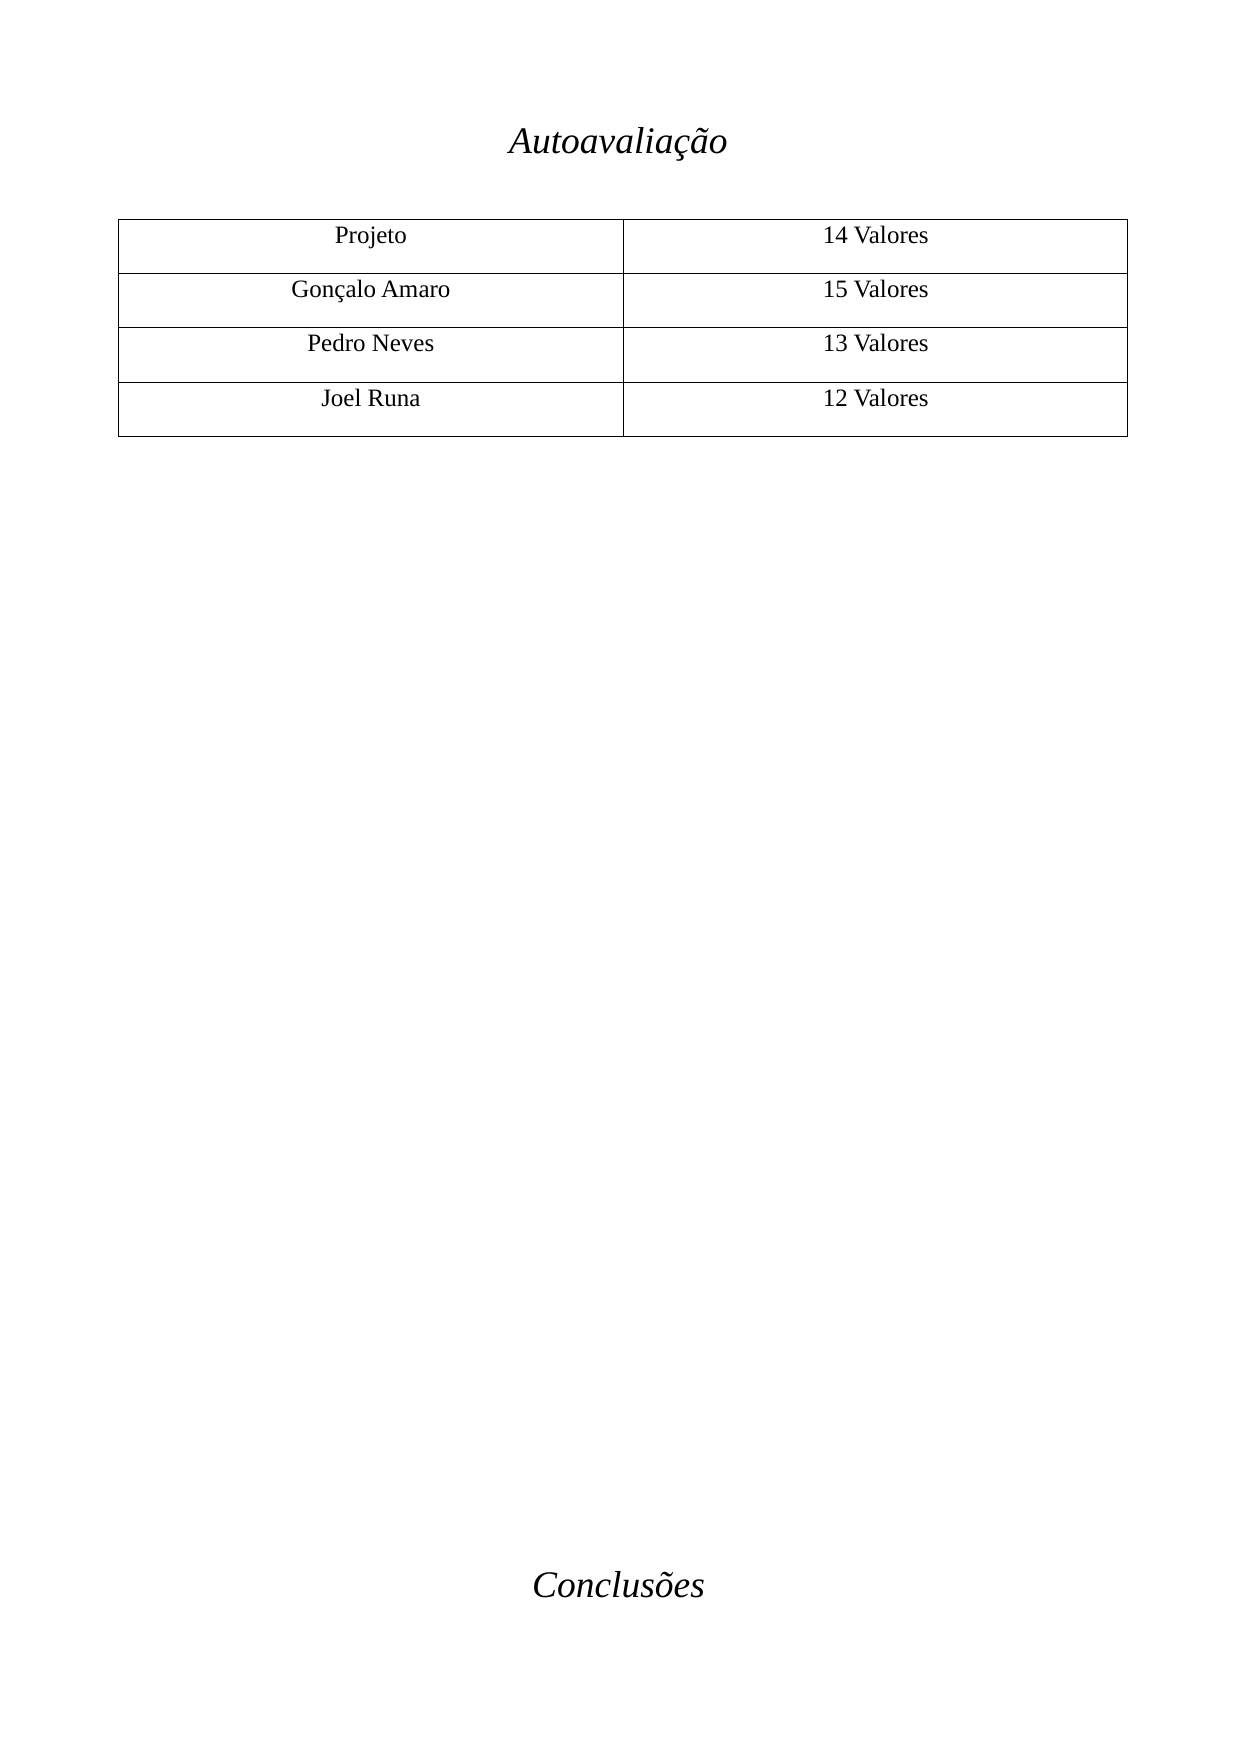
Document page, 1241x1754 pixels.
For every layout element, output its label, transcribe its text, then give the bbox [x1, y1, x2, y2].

table_cell Gonçalo Amaro [119, 274, 623, 327]
table_cell Joel Runa [119, 383, 623, 436]
table_cell Pedro Neves [119, 328, 623, 382]
text Conclusões [118, 1562, 1122, 1605]
table_header Projeto [119, 220, 623, 273]
table_cell 13 Valores [624, 328, 1127, 382]
table_cell 15 Valores [624, 274, 1127, 327]
table_header 14 Valores [624, 220, 1127, 273]
text Autoavaliação [118, 118, 1122, 161]
table_cell 12 Valores [624, 383, 1127, 436]
